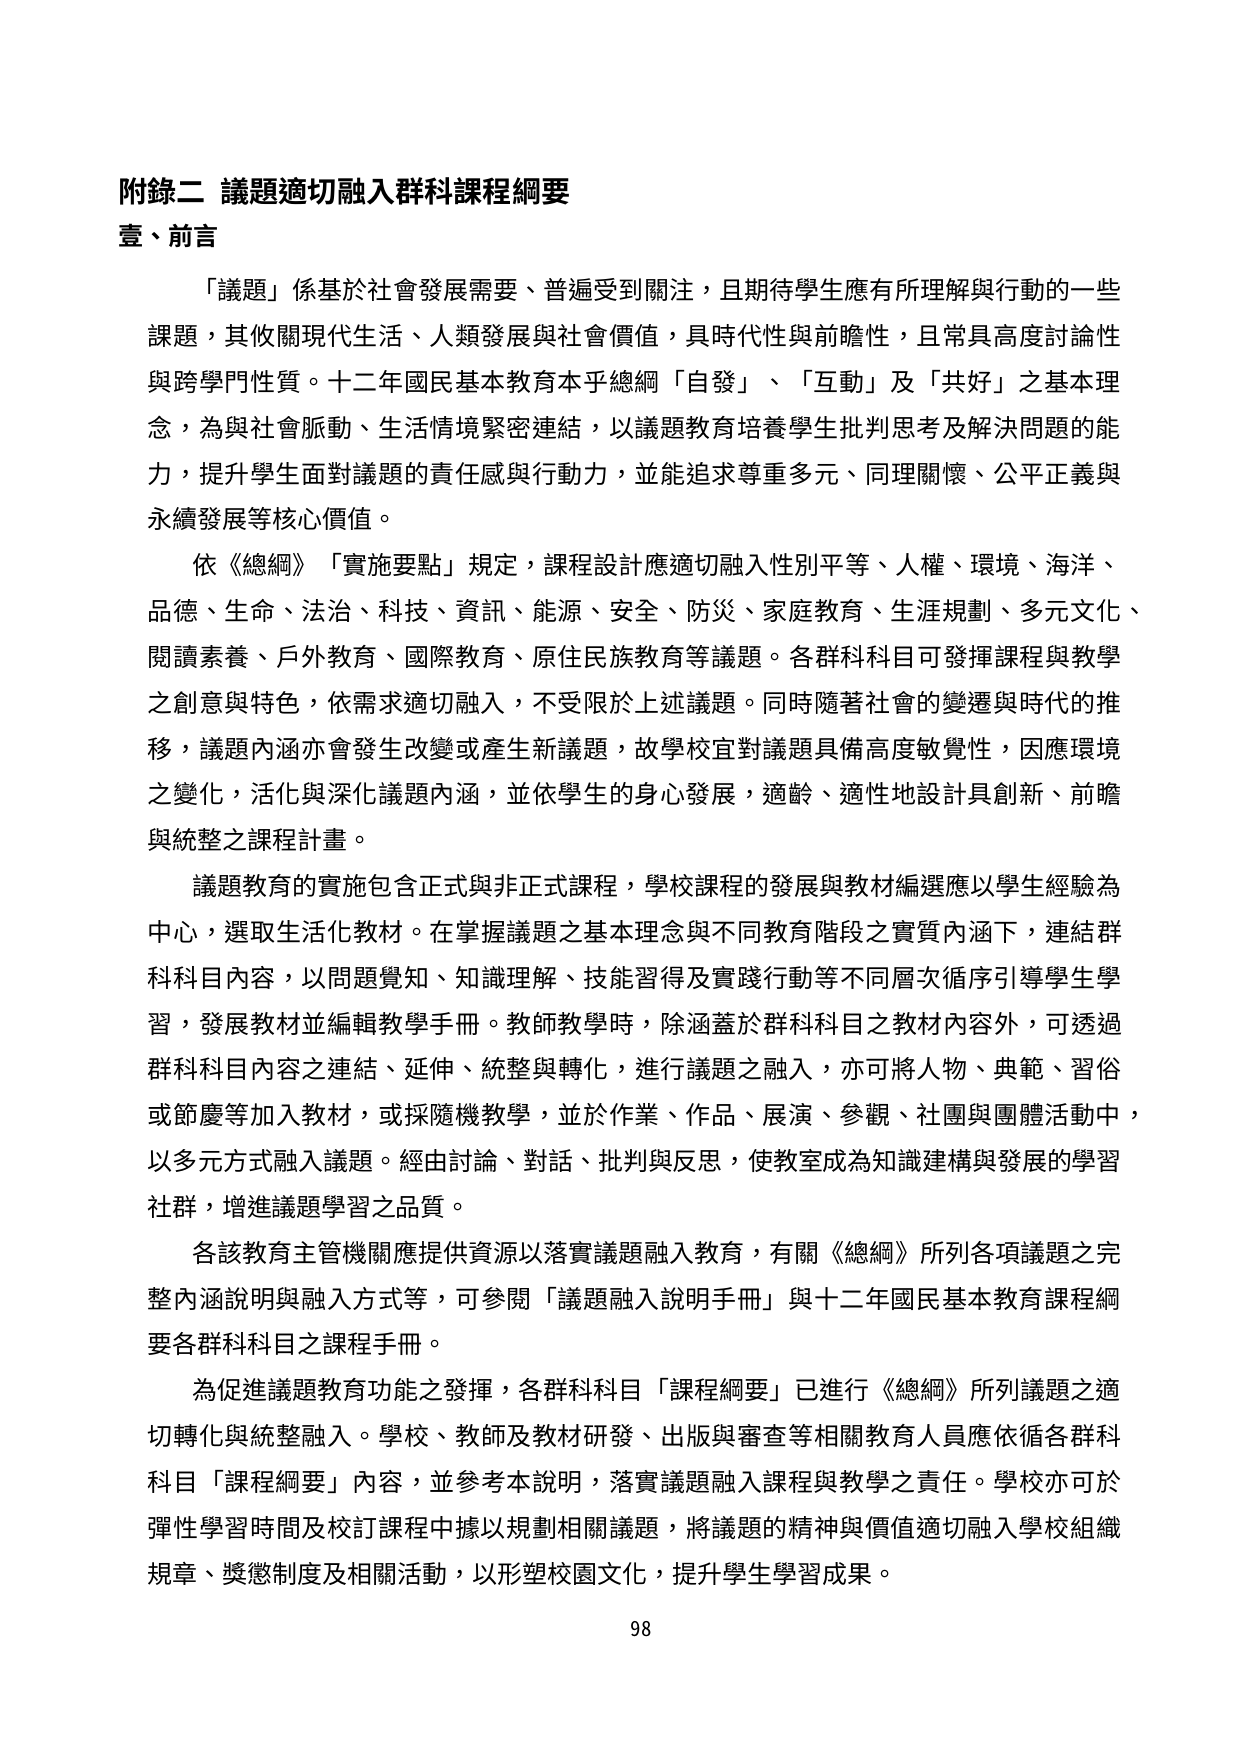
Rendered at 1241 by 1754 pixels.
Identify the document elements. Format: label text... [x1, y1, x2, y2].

text 議題教育的實施包含正式與非正式課程，學校課程的發展與教材編選應以學生經驗為中心，選取生活化教材。在掌握議題之基本理念與不同教育階段之實質內涵下，連結群科科目內容，以問題覺知、知識理解、技能習得及實踐行動等不同層次循序引導學生學習，發展教材並編輯教學手冊。教師教學時，除涵蓋於群科科目之教材內容外，可透過群科科目內容之連結、延伸、統整與轉化，進行議題之融入，亦可將人物、典範、習俗或節慶等加入教材，或採隨機教學，並於作業、作品、展演、參觀、社團與團體活動中，以多元方式融入議題。經由討論、對話、批判與反思，使教室成為知識建構與發展的學習社群，增進議題學習之品質。 [148, 859, 1122, 1226]
text 各該教育主管機關應提供資源以落實議題融入教育，有關《總綱》所列各項議題之完整內涵說明與融入方式等，可參閱「議題融入說明手冊」與十二年國民基本教育課程綱要各群科科目之課程手冊。 [148, 1226, 1122, 1363]
text 壹、前言 [118, 216, 1122, 253]
text 為促進議題教育功能之發揮，各群科科目「課程綱要」已進行《總綱》所列議題之適切轉化與統整融入。學校、教師及教材研發、出版與審查等相關教育人員應依循各群科科目「課程綱要」內容，並參考本說明，落實議題融入課程與教學之責任。學校亦可於彈性學習時間及校訂課程中據以規劃相關議題，將議題的精神與價值適切融入學校組織規章、獎懲制度及相關活動，以形塑校園文化，提升學生學習成果。 [148, 1363, 1122, 1592]
text 「議題」係基於社會發展需要、普遍受到關注，且期待學生應有所理解與行動的一些課題，其攸關現代生活、人類發展與社會價值，具時代性與前瞻性，且常具高度討論性與跨學門性質。十二年國民基本教育本乎總綱「自發」、「互動」及「共好」之基本理念，為與社會脈動、生活情境緊密連結，以議題教育培養學生批判思考及解決問題的能力，提升學生面對議題的責任感與行動力，並能追求尊重多元、同理關懷、公平正義與永續發展等核心價值。 [148, 263, 1122, 538]
text 附錄二 議題適切融入群科課程綱要 [118, 166, 1122, 211]
text 依《總綱》「實施要點」規定，課程設計應適切融入性別平等、人權、環境、海洋、品德、生命、法治、科技、資訊、能源、安全、防災、家庭教育、生涯規劃、多元文化、閱讀素養、戶外教育、國際教育、原住民族教育等議題。各群科科目可發揮課程與教學之創意與特色，依需求適切融入，不受限於上述議題。同時隨著社會的變遷與時代的推移，議題內涵亦會發生改變或產生新議題，故學校宜對議題具備高度敏覺性，因應環境之變化，活化與深化議題內涵，並依學生的身心發展，適齡、適性地設計具創新、前瞻與統整之課程計畫。 [148, 538, 1122, 859]
